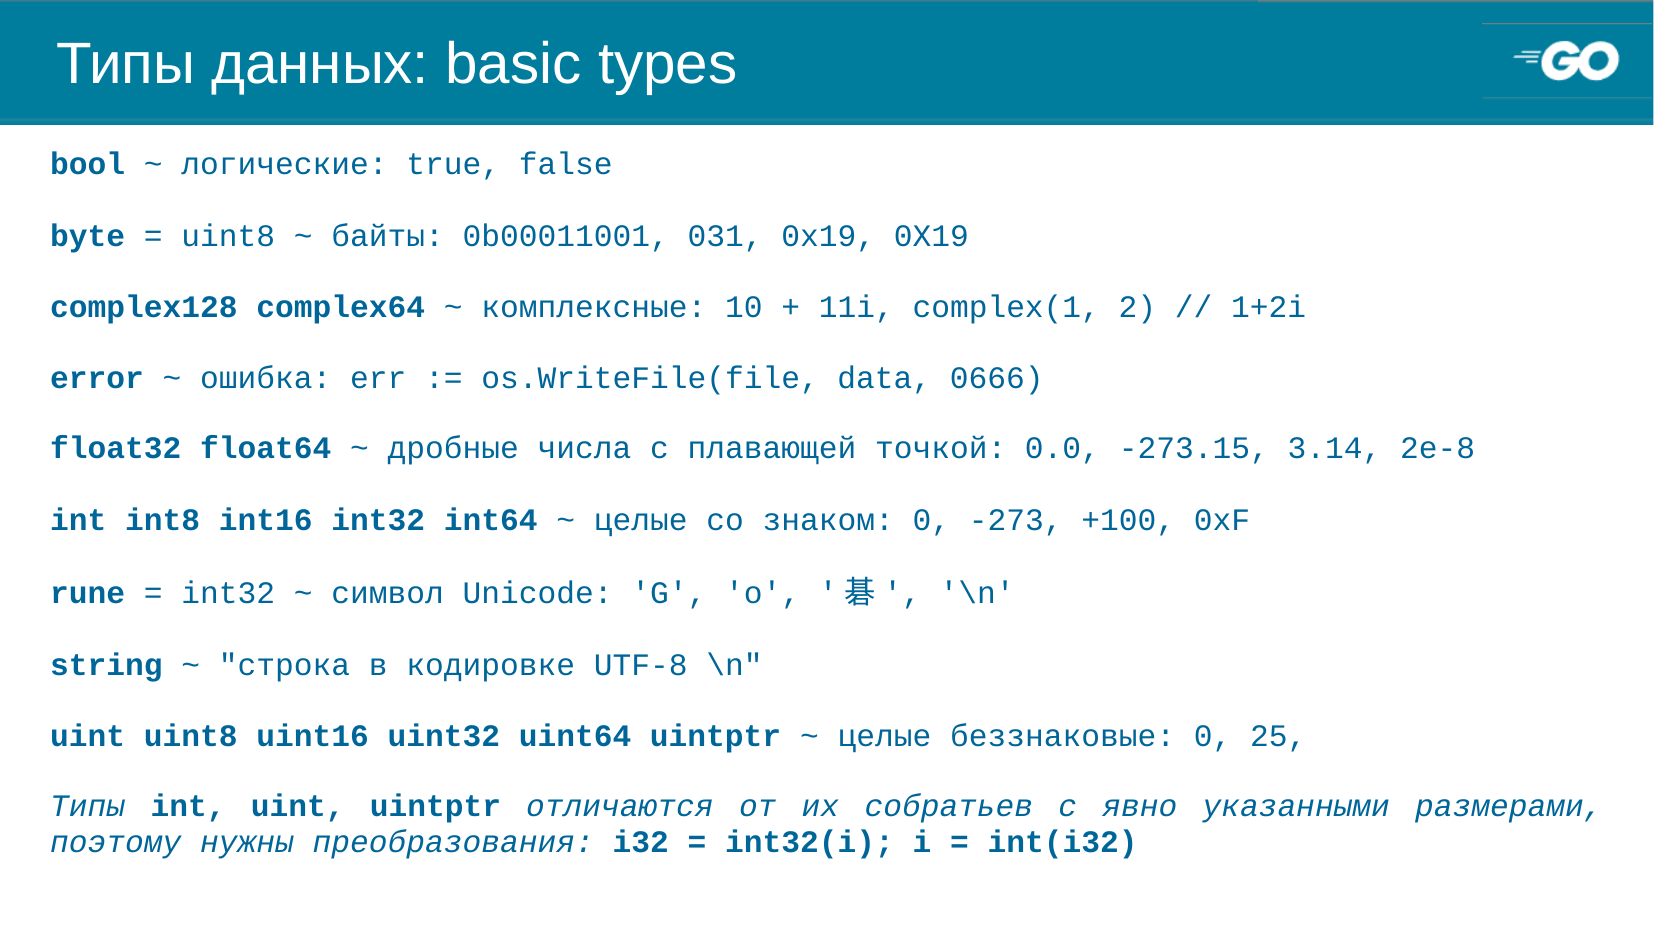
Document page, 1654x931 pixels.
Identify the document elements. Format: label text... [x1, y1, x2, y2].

text_box Типы данных: basic types [41, 23, 1495, 104]
picture [1542, 41, 1619, 81]
text_box bool ~ логические: true, false byte = uint8 ~ байты: 0b00011001, 031, 0x19, 0X19 complex128 complex64 ~ комплексные: 10 + 11i, complex(1, 2) // 1+2i error ~ ошибка: err := os.WriteFile(file, data, 0666) float32 float64 ~ дробные числа с плавающей точкой: 0.0, -273.15, 3.14, 2e-8 int int8 int16 int32 int64 ~ целые со знаком: 0, -273, +100, 0xF rune = int32 ~ символ Unicode: 'G', 'o', '碁', '\n' string ~ "строка в кодировке UTF-8 \n" uint uint8 uint16 uint32 uint64 uintptr ~ целые беззнаковые: 0, 25, Типы int, uint, uintptr отличаются от их собратьев с явно указанными размерами, поэтому нужны преобразования: i32 = int32(i); i = int(i32) [35, 141, 1619, 898]
